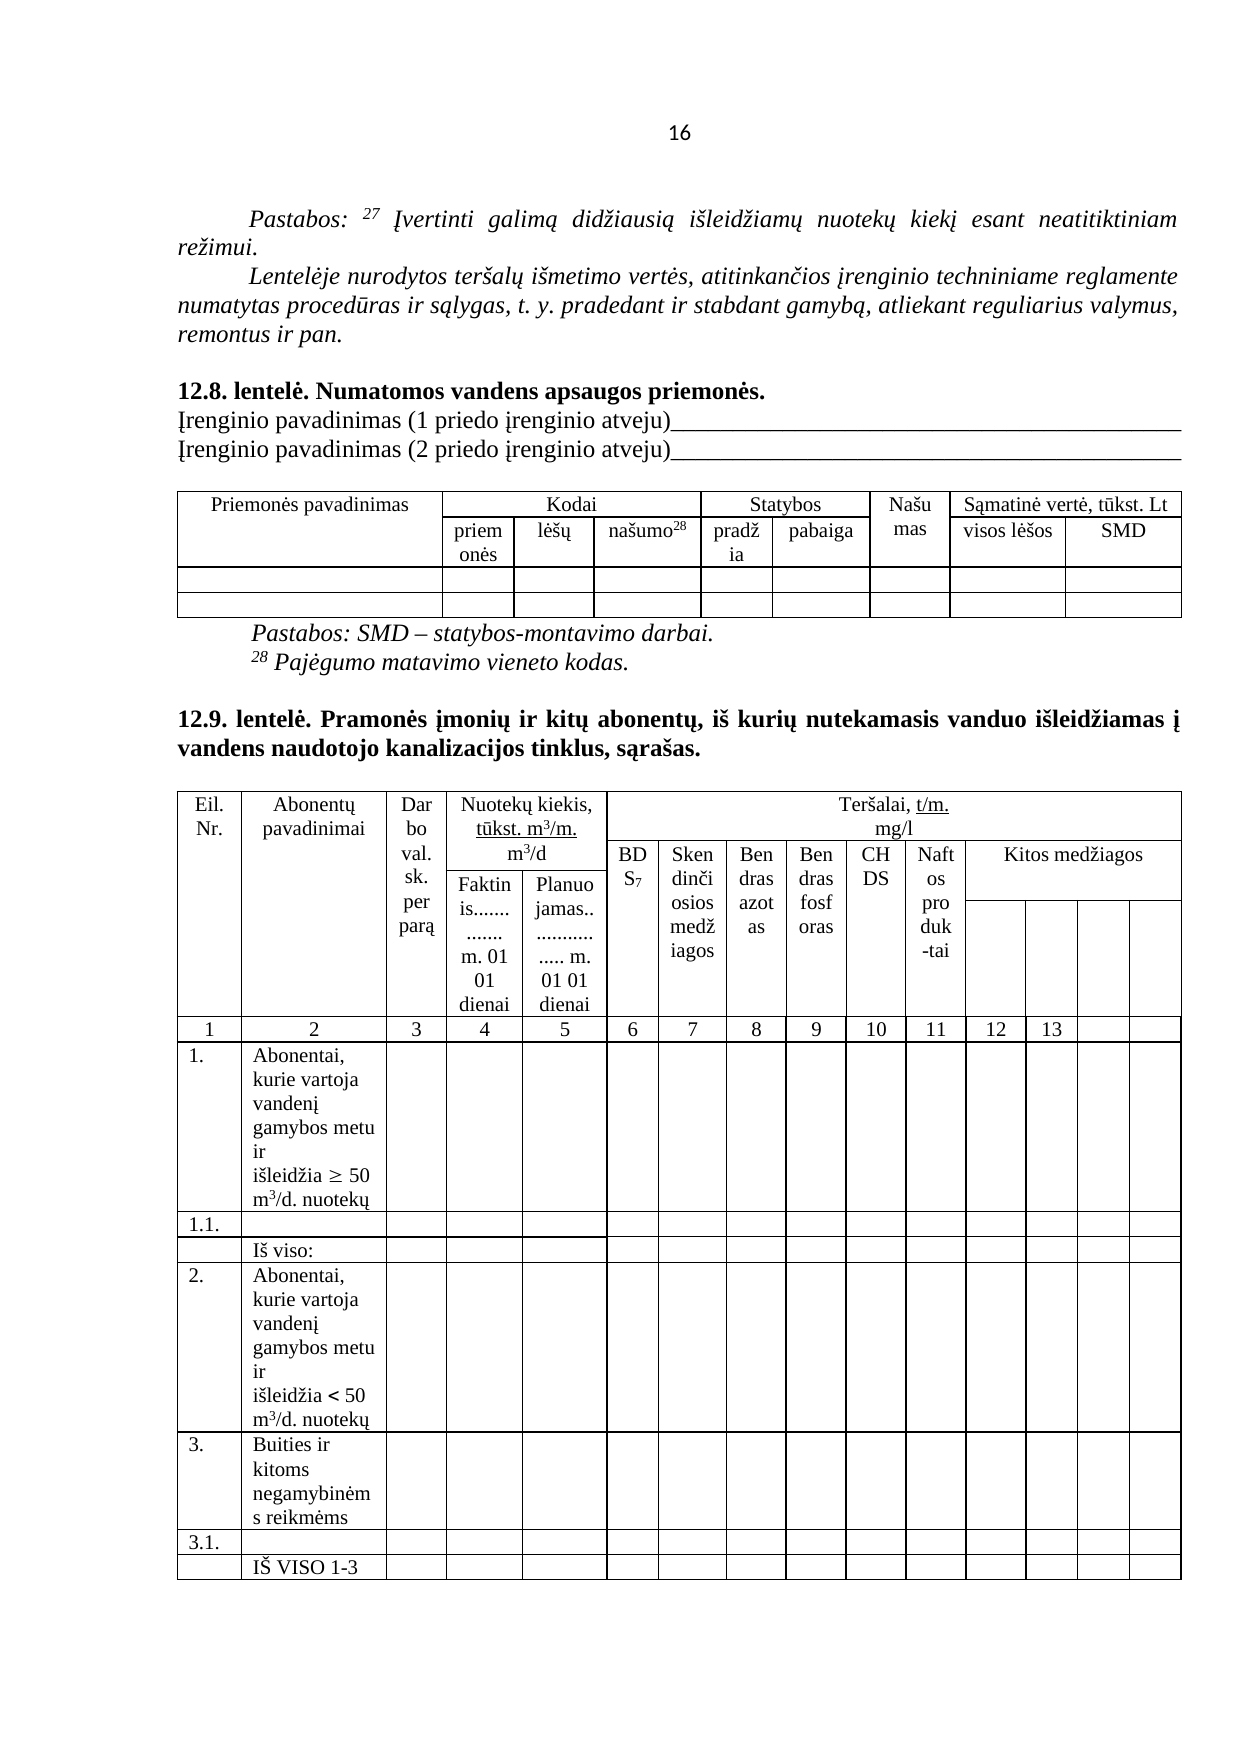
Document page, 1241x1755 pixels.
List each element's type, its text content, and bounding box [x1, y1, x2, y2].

table_cell [523, 1530, 606, 1554]
table_cell [847, 1263, 905, 1431]
table_cell našumo28 [595, 518, 700, 566]
table_cell [847, 1530, 905, 1554]
table_cell [1027, 1263, 1077, 1431]
table_cell 13 [1027, 1017, 1077, 1041]
table_cell [907, 1263, 965, 1431]
table_cell [1130, 1433, 1180, 1529]
table_cell [967, 1433, 1025, 1529]
table_cell 2. [178, 1263, 241, 1431]
table_cell [659, 1237, 726, 1262]
table_cell [702, 593, 772, 617]
table_cell [727, 1043, 785, 1211]
table_cell [608, 1237, 658, 1262]
table_cell 5 [523, 1017, 606, 1041]
table_cell pradžia [702, 518, 772, 566]
text 12.9. lentelė. Pramonės įmonių ir kitų abonentų, iš kurių nutekamasis vanduo išleidžiamas į vandens naudotojo kanalizacijos tinklus, sąrašas. [177, 704, 1181, 762]
table_cell lėšų [515, 518, 593, 566]
table_cell [659, 1433, 726, 1529]
table_cell Abonentai, kurie vartoja vandenį gamybos metu ir išleidžia  50 m3/d. nuotekų [242, 1043, 386, 1211]
table_cell [659, 1263, 726, 1431]
table_cell [608, 1555, 658, 1579]
text Lentelėje nurodytos teršalų išmetimo vertės, atitinkančios įrenginio techniniame reglamente numatytas procedūras ir sąlygas, t. y. pradedant ir stabdant gamybą, atliekant reguliarius valymus, remontus ir pan. [177, 261, 1181, 347]
table_cell Iš viso: [242, 1238, 386, 1262]
table_cell 1 [178, 1017, 241, 1041]
table_cell [1078, 1017, 1129, 1041]
table_cell [387, 1238, 446, 1262]
table_header Priemonės pavadinimas [178, 492, 442, 566]
table_cell [727, 1555, 785, 1579]
table_cell [871, 568, 949, 592]
table_cell [1027, 1555, 1077, 1579]
table_cell [178, 1555, 241, 1579]
table_cell [387, 1530, 446, 1554]
table_cell [907, 1212, 965, 1236]
table_cell [1130, 901, 1181, 1016]
table_cell [523, 1433, 606, 1529]
table_cell [1027, 1530, 1077, 1554]
table_cell [1066, 593, 1181, 617]
table_cell [907, 1530, 965, 1554]
table_cell Faktinis.............. m. 01 01 dienai [447, 871, 522, 1016]
table_cell [242, 1530, 386, 1554]
table_header Teršalai, t/m. mg/l [608, 792, 1181, 840]
table_cell [787, 1043, 845, 1211]
table_cell [727, 1212, 785, 1236]
text 12.8. lentelė. Numatomos vandens apsaugos priemonės. [177, 376, 1181, 405]
table_cell priemonės [443, 518, 513, 566]
table_cell Skendinčiosios medžiagos [659, 841, 726, 1016]
table_cell Buities ir kitoms negamybinėms reikmėms [242, 1433, 386, 1529]
table_cell [727, 1530, 785, 1554]
table_cell Bendras fosforas [787, 841, 846, 1016]
table_cell [951, 593, 1065, 617]
table_cell [447, 1212, 522, 1236]
table_cell Naftos produk -tai [906, 841, 965, 1016]
table_cell [523, 1263, 606, 1431]
table_cell 3. [178, 1433, 241, 1529]
table_cell [387, 1212, 446, 1236]
table_cell 10 [847, 1017, 905, 1041]
table_cell [847, 1555, 905, 1579]
table_cell [608, 1043, 658, 1211]
table_cell [871, 593, 949, 617]
table_cell [1078, 1433, 1129, 1529]
table_cell [1078, 901, 1129, 1016]
table_cell [178, 593, 442, 617]
table_cell [1130, 1017, 1180, 1041]
table_cell [702, 568, 772, 592]
table_cell Planuojamas.................. m. 01 01 dienai [523, 871, 606, 1016]
table_cell [242, 1212, 386, 1236]
table_cell 2 [242, 1017, 386, 1041]
table_cell 8 [727, 1017, 785, 1041]
text Įrenginio pavadinimas (1 priedo įrenginio atveju) [177, 405, 1181, 434]
table_cell [608, 1212, 658, 1236]
table_cell [1066, 568, 1181, 592]
table_cell [847, 1433, 905, 1529]
table_cell [847, 1237, 905, 1262]
table_cell CHDS [847, 841, 905, 1016]
table_cell [659, 1212, 726, 1236]
table_cell [847, 1043, 905, 1211]
table_cell pabaiga [773, 518, 869, 566]
table_cell 6 [608, 1017, 658, 1041]
table_cell 3.1. [178, 1530, 241, 1554]
table_cell [907, 1555, 965, 1579]
table_cell [387, 1433, 446, 1529]
table_cell [447, 1043, 522, 1211]
table_cell [443, 593, 513, 617]
table_cell [1078, 1530, 1129, 1554]
table_cell [1078, 1263, 1129, 1431]
table_cell [1130, 1043, 1180, 1211]
table_cell [967, 1530, 1025, 1554]
table_cell [447, 1263, 522, 1431]
table_cell [1130, 1263, 1180, 1431]
text Įrenginio pavadinimas (2 priedo įrenginio atveju) [177, 434, 1181, 462]
table_cell [659, 1555, 726, 1579]
table_cell [1078, 1212, 1129, 1236]
table_header Našumas [871, 492, 949, 566]
table_cell [787, 1263, 845, 1431]
table_cell visos lėšos [951, 518, 1065, 566]
table_cell [787, 1433, 845, 1529]
table_cell [387, 1043, 446, 1211]
table_cell [966, 901, 1025, 1016]
table_cell BDS7 [608, 841, 658, 1016]
table_cell Abonentai, kurie vartoja vandenį gamybos metu ir išleidžia  50 m3/d. nuotekų [242, 1263, 386, 1431]
table_cell [951, 568, 1065, 592]
table_cell [787, 1212, 845, 1236]
table_cell 11 [907, 1017, 965, 1041]
table_cell [967, 1212, 1025, 1236]
table_cell [1130, 1212, 1180, 1236]
table_cell [178, 568, 442, 592]
table_cell [1130, 1237, 1180, 1262]
table_cell [967, 1555, 1025, 1579]
table_cell [773, 593, 869, 617]
table_cell [967, 1237, 1025, 1262]
table_cell [387, 1555, 446, 1579]
table_cell [595, 568, 700, 592]
table_cell SMD [1066, 518, 1181, 566]
table_cell [447, 1433, 522, 1529]
table_header Nuotekų kiekis, tūkst. m3/m. m3/d [447, 792, 606, 870]
table_cell [523, 1555, 606, 1579]
text Pastabos: 27 Įvertinti galimą didžiausią išleidžiamų nuotekų kiekį esant neatitiktiniam režimui. [177, 204, 1181, 261]
table_cell [523, 1212, 606, 1236]
table_cell [847, 1212, 905, 1236]
table_cell [787, 1530, 845, 1554]
table_cell IŠ VISO 1-3 [242, 1555, 386, 1579]
table_cell [515, 593, 593, 617]
table_cell [1130, 1530, 1180, 1554]
table_cell [1026, 901, 1077, 1016]
table_cell 7 [659, 1017, 726, 1041]
table_cell [178, 1238, 241, 1262]
table_cell [443, 568, 513, 592]
table_cell [727, 1433, 785, 1529]
table_cell 1.1. [178, 1212, 241, 1236]
text 28 Pajėgumo matavimo vieneto kodas. [177, 647, 1181, 676]
table_header Statybos [702, 492, 869, 516]
table_cell [907, 1043, 965, 1211]
table_cell Kitos medžiagos [966, 841, 1181, 900]
table_cell 1. [178, 1043, 241, 1211]
table_cell [1078, 1237, 1129, 1262]
table_cell 3 [387, 1017, 446, 1041]
table_cell 9 [787, 1017, 845, 1041]
table_cell [608, 1263, 658, 1431]
table_cell Bendras azotas [727, 841, 786, 1016]
table_header Eil. Nr. [178, 792, 241, 1016]
table_cell [608, 1433, 658, 1529]
table_header Kodai [443, 492, 700, 516]
table_cell 12 [967, 1017, 1025, 1041]
table_cell [387, 1263, 446, 1431]
table_cell [967, 1263, 1025, 1431]
table_cell [659, 1043, 726, 1211]
table_cell [1027, 1237, 1077, 1262]
table_cell [447, 1530, 522, 1554]
table_cell [659, 1530, 726, 1554]
table_cell 4 [447, 1017, 522, 1041]
table_cell [1027, 1433, 1077, 1529]
table_cell [727, 1237, 785, 1262]
table_cell [447, 1238, 522, 1262]
table_cell [608, 1530, 658, 1554]
table_cell [907, 1237, 965, 1262]
table_cell [1078, 1043, 1129, 1211]
table_cell [773, 568, 869, 592]
table_cell [1027, 1212, 1077, 1236]
table_cell [1078, 1555, 1129, 1579]
table_cell [967, 1043, 1025, 1211]
table_cell [907, 1433, 965, 1529]
table_cell [787, 1237, 845, 1262]
table_cell [727, 1263, 785, 1431]
table_cell [595, 593, 700, 617]
table_header Sąmatinė vertė, tūkst. Lt [951, 492, 1181, 516]
table_cell [1027, 1043, 1077, 1211]
table_cell [515, 568, 593, 592]
table_cell [447, 1555, 522, 1579]
table_header Darbo val. sk. per parą [387, 792, 446, 1016]
table_cell [787, 1555, 845, 1579]
table_cell [523, 1238, 606, 1262]
text Pastabos: SMD – statybos-montavimo darbai. [177, 618, 1181, 647]
table_cell [1130, 1555, 1180, 1579]
table_cell [523, 1043, 606, 1211]
table_header Abonentų pavadinimai [242, 792, 386, 1016]
